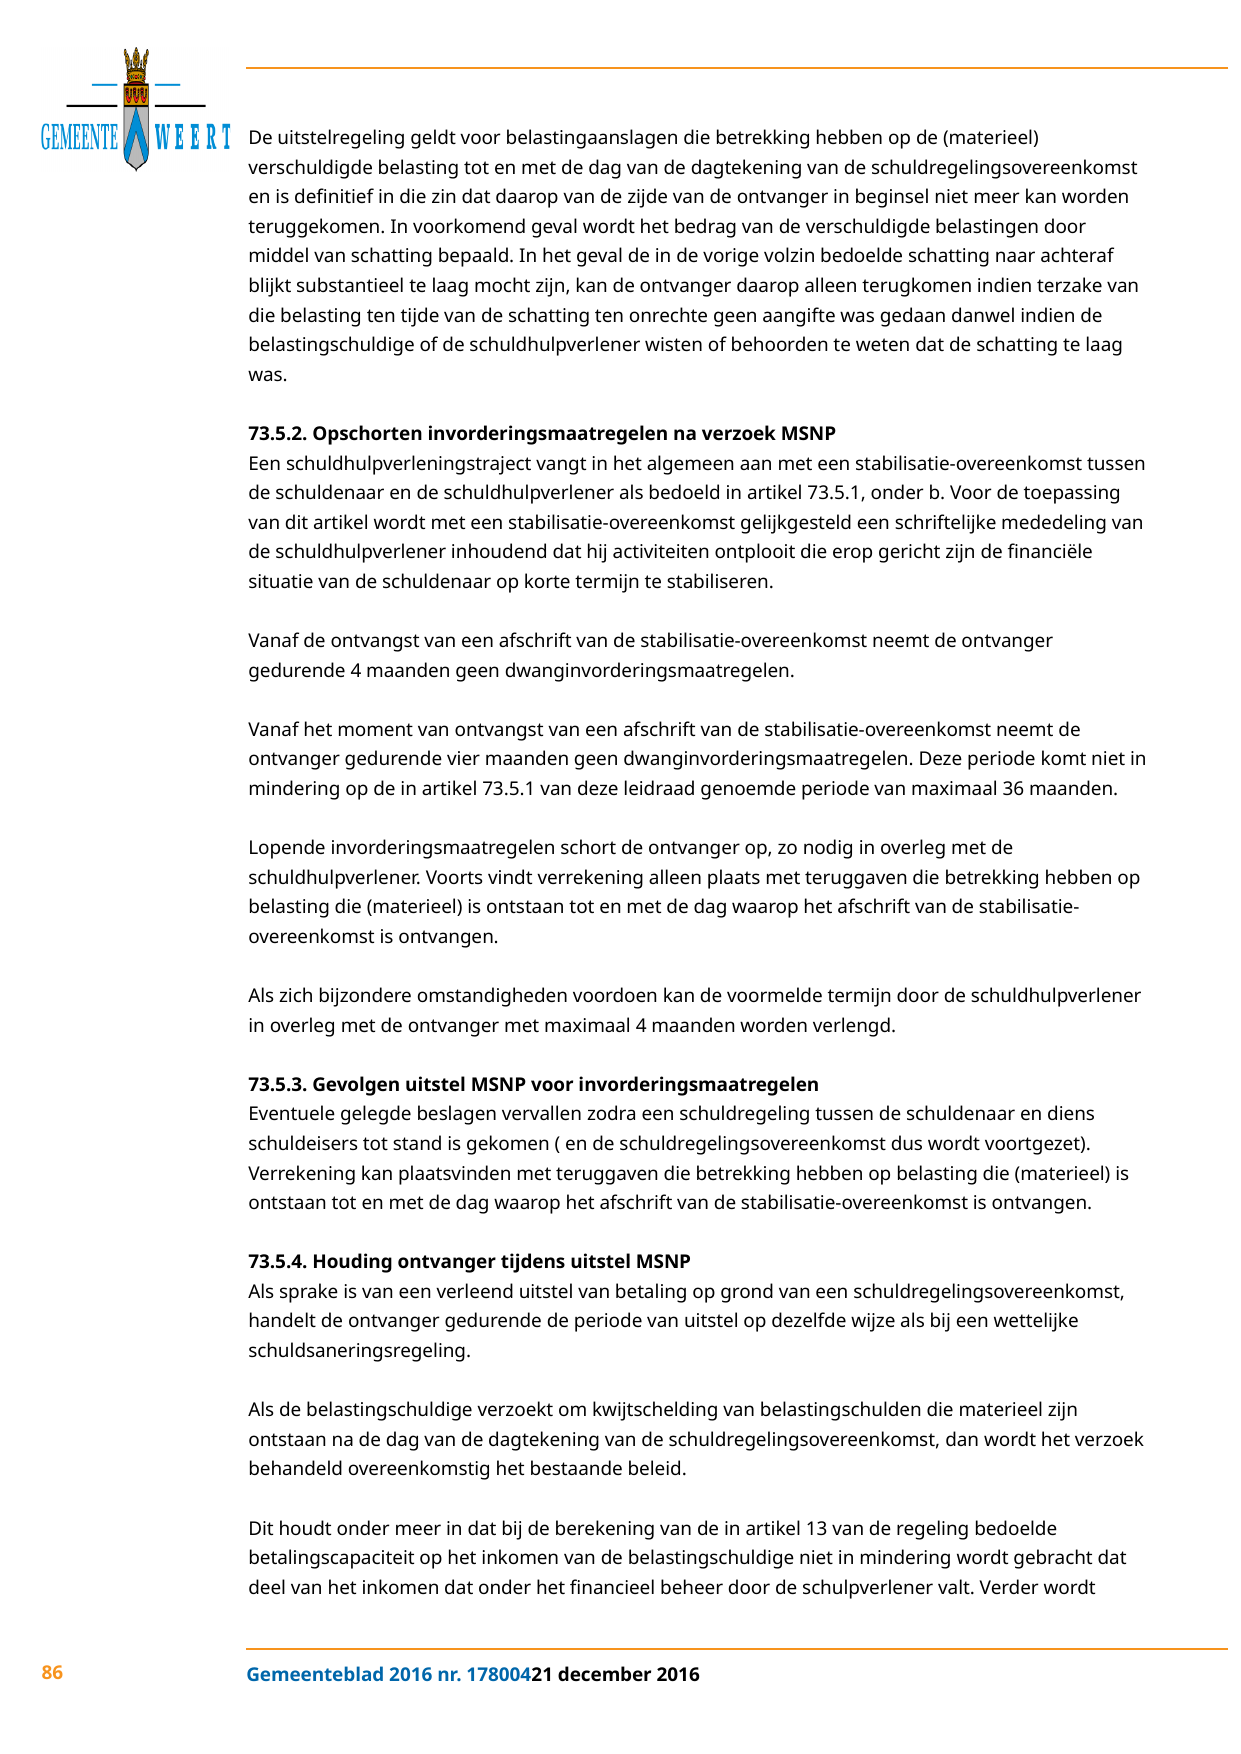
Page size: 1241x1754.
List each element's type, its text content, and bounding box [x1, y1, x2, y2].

text Als sprake is van een verleend uitstel van betaling op grond van een schuldregelingsovereenkomst, handelt de ontvanger gedurende de periode van uitstel op dezelfde wijze als bij een wettelijke schuldsaneringsregeling. [248, 1278, 1152, 1363]
text Vanaf het moment van ontvangst van een afschrift van de stabilisatie-overeenkomst neemt de ontvanger gedurende vier maanden geen dwanginvorderingsmaatregelen. Deze periode komt niet in mindering op de in artikel 73.5.1 van deze leidraad genoemde periode van maximaal 36 maanden. [248, 716, 1152, 801]
text 73.5.3. Gevolgen uitstel MSNP voor invorderingsmaatregelen [248, 1071, 1152, 1097]
text Vanaf de ontvangst van een afschrift van de stabilisatie-overeenkomst neemt de ontvanger gedurende 4 maanden geen dwanginvorderingsmaatregelen. [248, 627, 1152, 683]
text Eventuele gelegde beslagen vervallen zodra een schuldregeling tussen de schuldenaar en diens schuldeisers tot stand is gekomen ( en de schuldregelingsovereenkomst dus wordt voortgezet). [248, 1101, 1152, 1156]
text Dit houdt onder meer in dat bij de berekening van de in artikel 13 van de regeling bedoelde betalingscapaciteit op het inkomen van de belastingschuldige niet in mindering wordt gebracht dat deel van het inkomen dat onder het financieel beheer door de schulpverlener valt. Verder wordt [248, 1515, 1152, 1600]
text Als de belastingschuldige verzoekt om kwijtschelding van belastingschulden die materieel zijn ontstaan na de dag van de dagtekening van de schuldregelingsovereenkomst, dan wordt het verzoek behandeld overeenkomstig het bestaande beleid. [248, 1396, 1152, 1481]
text De uitstelregeling geldt voor belastingaanslagen die betrekking hebben op de (materieel) verschuldigde belasting tot en met de dag van de dagtekening van de schuldregelingsovereenkomst en is definitief in die zin dat daarop van de zijde van de ontvanger in beginsel niet meer kan worden teruggekomen. In voorkomend geval wordt het bedrag van de verschuldigde belastingen door middel van schatting bepaald. In het geval de in de vorige volzin bedoelde schatting naar achteraf blijkt substantieel te laag mocht zijn, kan de ontvanger daarop alleen terugkomen indien terzake van die belasting ten tijde van de schatting ten onrechte geen aangifte was gedaan danwel indien de belastingschuldige of de schuldhulpverlener wisten of behoorden te weten dat de schatting te laag was. [248, 124, 1152, 387]
text Een schuldhulpverleningstraject vangt in het algemeen aan met een stabilisatie-overeenkomst tussen de schuldenaar en de schuldhulpverlener als bedoeld in artikel 73.5.1, onder b. Voor de toepassing van dit artikel wordt met een stabilisatie-overeenkomst gelijkgesteld een schriftelijke mededeling van de schuldhulpverlener inhoudend dat hij activiteiten ontplooit die erop gericht zijn de financiële situatie van de schuldenaar op korte termijn te stabiliseren. [248, 450, 1152, 594]
text Als zich bijzondere omstandigheden voordoen kan de voormelde termijn door de schuldhulpverlener in overleg met de ontvanger met maximaal 4 maanden worden verlengd. [248, 982, 1152, 1038]
picture [41, 47, 231, 172]
text Lopende invorderingsmaatregelen schort de ontvanger op, zo nodig in overleg met de schuldhulpverlener. Voorts vindt verrekening alleen plaats met teruggaven die betrekking hebben op belasting die (materieel) is ontstaan tot en met de dag waarop het afschrift van de stabilisatie-overeenkomst is ontvangen. [248, 834, 1152, 949]
text 73.5.2. Opschorten invorderingsmaatregelen na verzoek MSNP [248, 420, 1152, 446]
text Verrekening kan plaatsvinden met teruggaven die betrekking hebben op belasting die (materieel) is ontstaan tot en met de dag waarop het afschrift van de stabilisatie-overeenkomst is ontvangen. [248, 1160, 1152, 1215]
text 73.5.4. Houding ontvanger tijdens uitstel MSNP [248, 1248, 1152, 1274]
